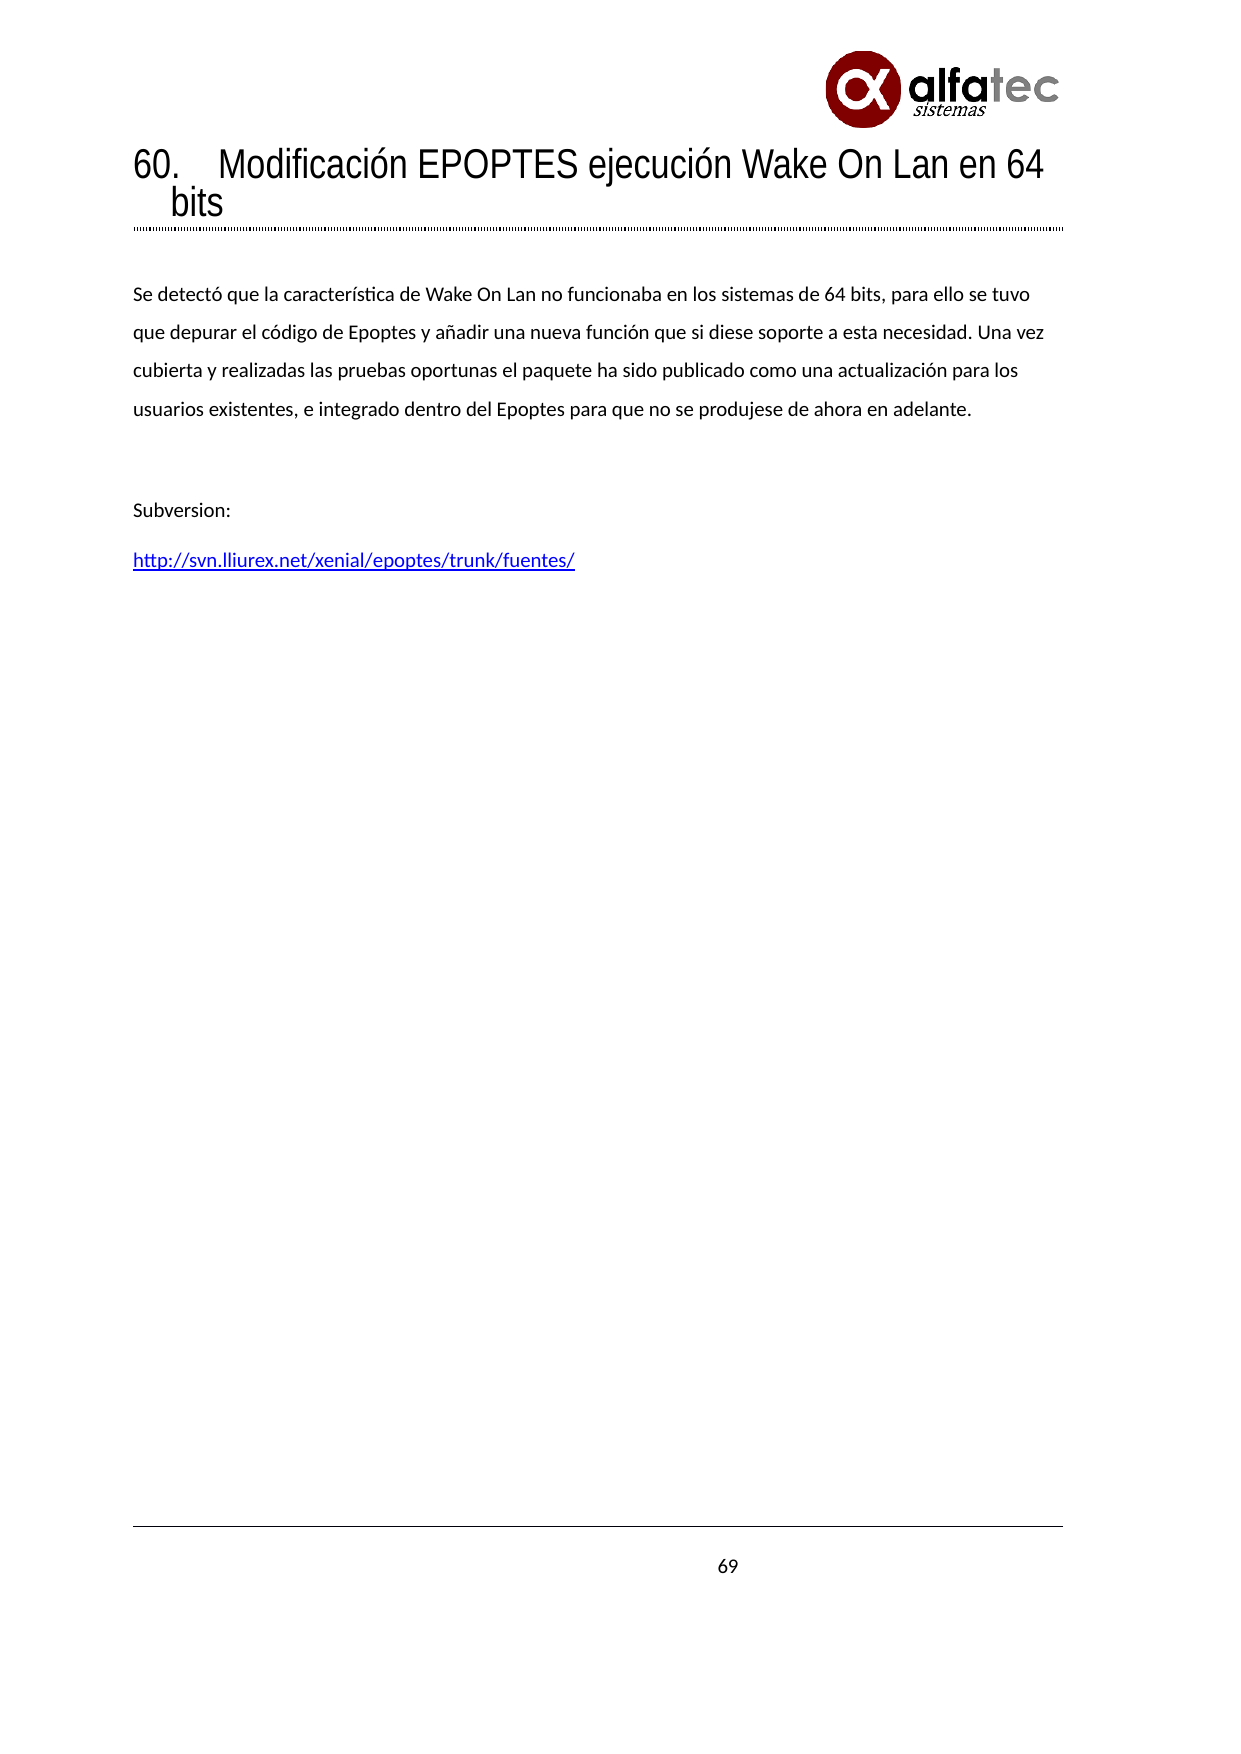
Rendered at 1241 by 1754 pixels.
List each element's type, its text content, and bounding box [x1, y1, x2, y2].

text http://svn.lliurex.net/xenial/epoptes/trunk/fuentes/ [133, 548, 1063, 573]
text Se detectó que la característica de Wake On Lan no funcionaba en los sistemas de 64 bits, para ello se tuvo que depurar el código de Epoptes y añadir una nueva función que si diese soporte a esta necesidad. Una vez cubierta y realizadas las pruebas oportunas el paquete ha sido publicado como una actualización para los usuarios existentes, e integrado dentro del Epoptes para que no se produjese de ahora en adelante. [133, 281, 1063, 421]
picture [825, 51, 1061, 128]
subtitle Modificación EPOPTES ejecución Wake On Lan en 64 bits [133, 148, 1063, 231]
text Subversion: [133, 497, 1063, 522]
